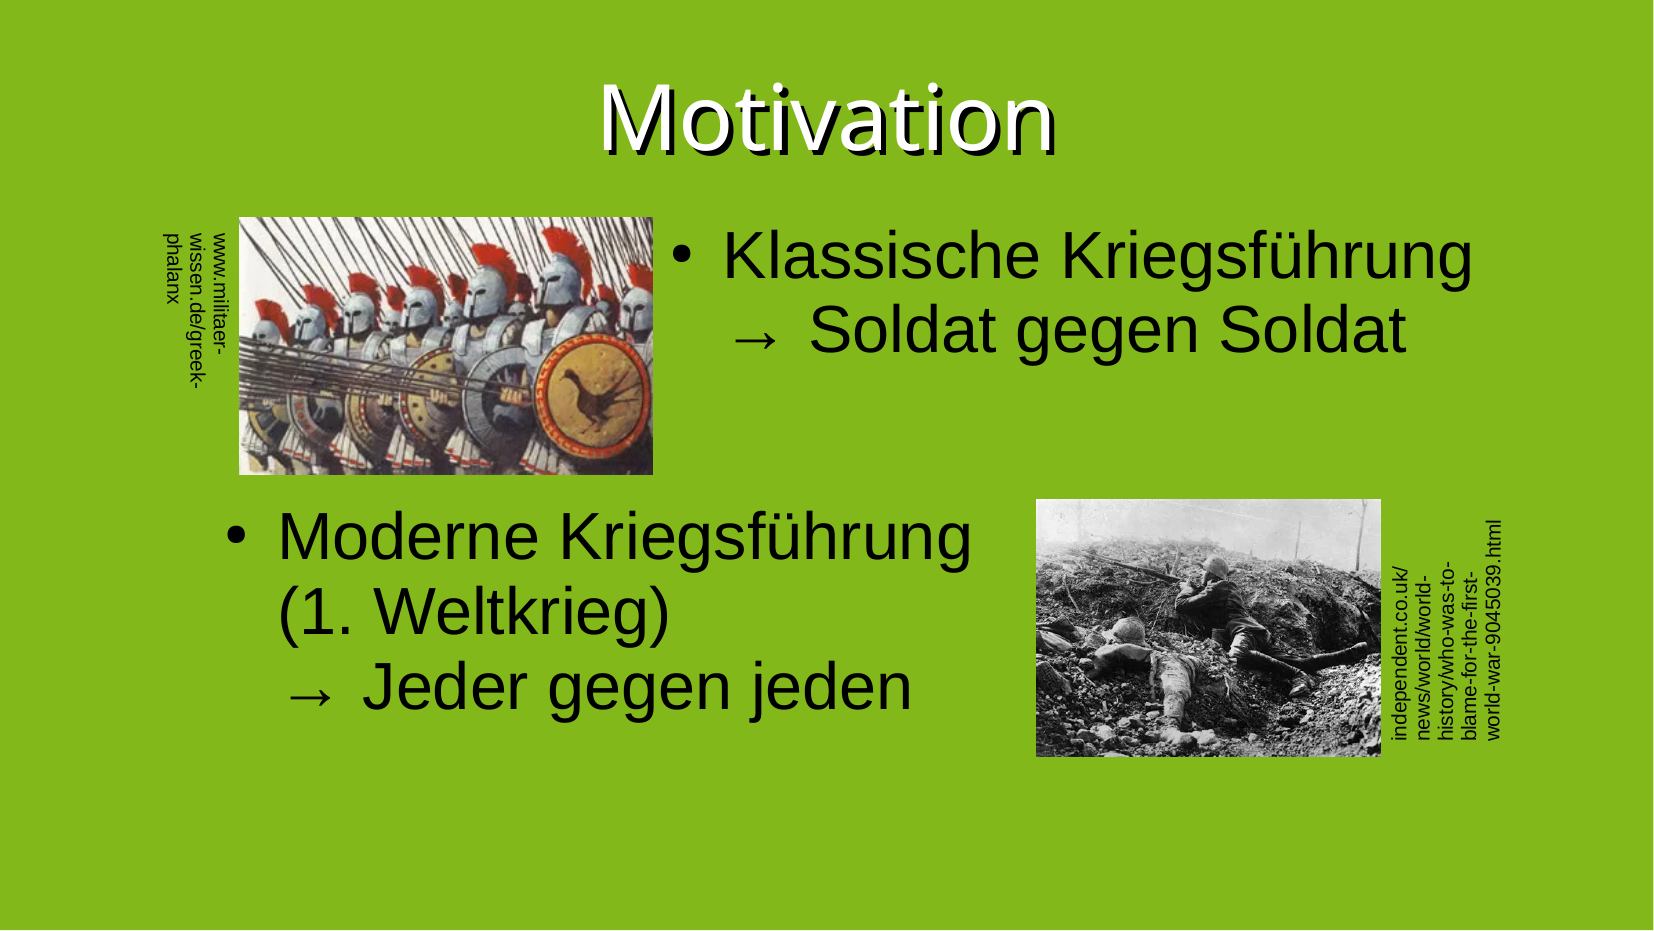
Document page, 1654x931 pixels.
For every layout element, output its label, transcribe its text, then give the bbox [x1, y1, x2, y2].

text_box independent.co.uk/news/world/world-history/who-was-to-blame-for-the-first-world-war-9045039.html [1380, 501, 1596, 758]
picture [1036, 499, 1381, 757]
list Moderne Kriegsführung (1. Weltkrieg) → Jeder gegen jeden [206, 499, 1034, 757]
list Klassische Kriegsführung → Soldat gegen Soldat [652, 217, 1572, 475]
picture [239, 217, 652, 475]
title Motivation [82, 37, 1571, 193]
text_box www.militaer-wissen.de/greek-phalanx [155, 218, 241, 473]
